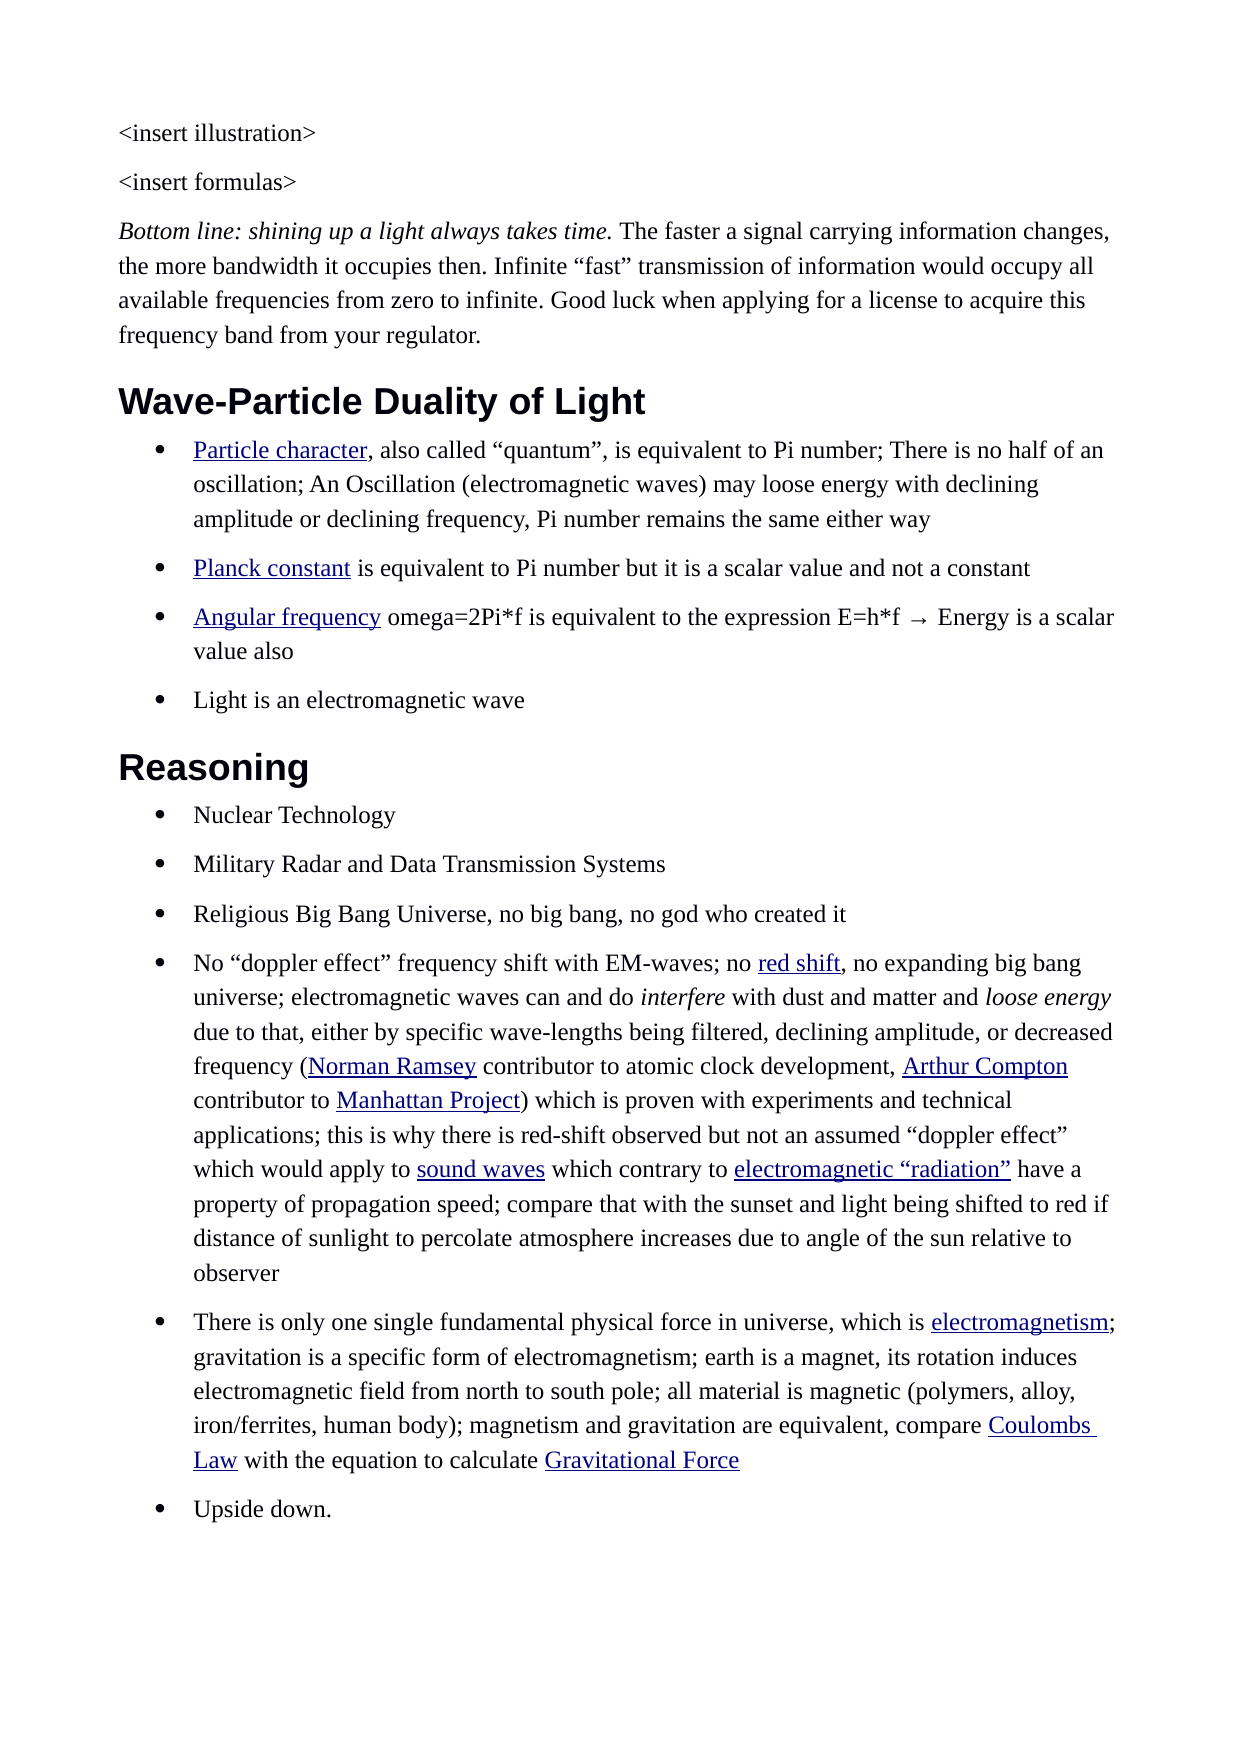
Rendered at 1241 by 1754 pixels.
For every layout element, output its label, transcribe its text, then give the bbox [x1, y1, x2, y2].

list There is only one single fundamental physical force in universe, which is electromagnetism; gravitation is a specific form of electromagnetism; earth is a magnet, its rotation induces electromagnetic field from north to south pole; all material is magnetic (polymers, alloy, iron/ferrites, human body); magnetism and gravitation are equivalent, compare Coulombs Law with the equation to calculate Gravitational Force [156, 1307, 1122, 1474]
text <insert formulas> [118, 167, 1122, 196]
subtitle Reasoning [118, 745, 1122, 788]
list Angular frequency omega=2Pi*f is equivalent to the expression E=h*f → Energy is a scalar value also [156, 602, 1122, 665]
list Religious Big Bang Universe, no big bang, no god who created it [156, 899, 1122, 927]
list Particle character, also called “quantum”, is equivalent to Pi number; There is no half of an oscillation; An Oscillation (electromagnetic waves) may loose energy with declining amplitude or declining frequency, Pi number remains the same either way [156, 435, 1122, 532]
list Nuclear Technology [156, 801, 1122, 829]
text <insert illustration> [118, 118, 1122, 147]
list Planck constant is equivalent to Pi number but it is a scalar value and not a constant [156, 553, 1122, 582]
list No “doppler effect” frequency shift with EM-waves; no red shift, no expanding big bang universe; electromagnetic waves can and do interfere with dust and matter and loose energy due to that, either by specific wave-lengths being filtered, declining amplitude, or decreased frequency (Norman Ramsey contributor to atomic clock development, Arthur Compton contributor to Manhattan Project) which is proven with experiments and technical applications; this is why there is red-shift observed but not an assumed “doppler effect” which would apply to sound waves which contrary to electromagnetic “radiation” have a property of propagation speed; compare that with the sunset and light being shifted to red if distance of sunlight to percolate atmosphere increases due to angle of the sun relative to observer [156, 948, 1122, 1287]
list Military Radar and Data Transmission Systems [156, 849, 1122, 878]
list Light is an electromagnetic wave [156, 685, 1122, 714]
list Upside down. [156, 1494, 1122, 1523]
subtitle Wave-Particle Duality of Light [118, 379, 1122, 422]
text Bottom line: shining up a light always takes time. The faster a signal carrying information changes, the more bandwidth it occupies then. Infinite “fast” transmission of information would occupy all available frequencies from zero to infinite. Good luck when applying for a license to acquire this frequency band from your regulator. [118, 216, 1122, 348]
